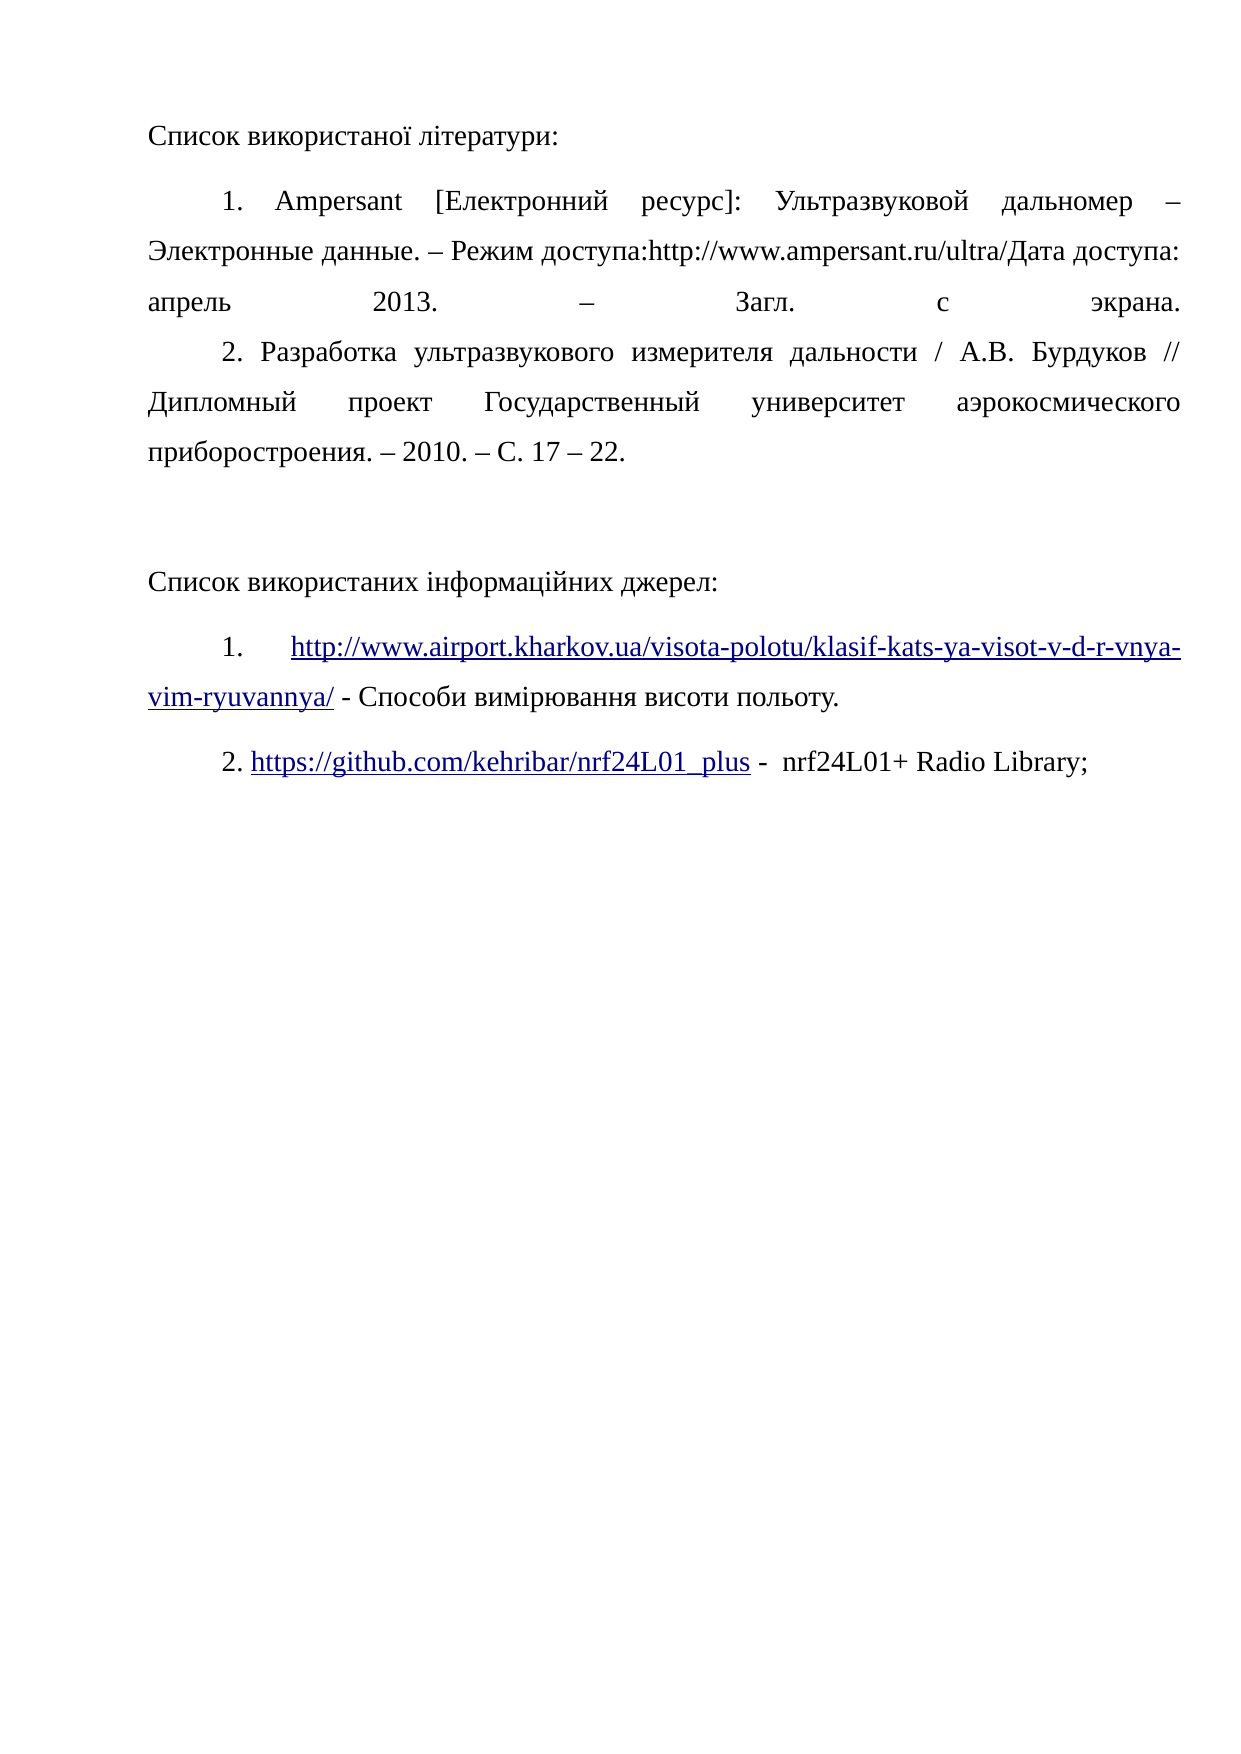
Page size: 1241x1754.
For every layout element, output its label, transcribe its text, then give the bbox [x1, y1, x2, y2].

text Список використаних інформаційних джерел: [148, 564, 1181, 598]
text 1. http://www.airport.kharkov.ua/visota-polotu/klasif-kats-ya-visot-v-d-r-vnya-vim-ryuvannya/ - Способи вимірювання висоти польоту. [148, 629, 1181, 713]
text 2. https://github.com/kehribar/nrf24L01_plus - nrf24L01+ Radio Library; [148, 744, 1181, 778]
text 1. Ampersant [Електронний ресурс]: Ультразвуковой дальномер – Электронные данные. – Режим доступа:http://www.ampersant.ru/ultra/Дата доступа: апрель 2013. – Загл. с экрана. 2. Разработка ультразвукового измерителя дальности / А.В. Бурдуков // Дипломный проект Государственный университет аэрокосмического приборостроения. – 2010. – С. 17 – 22. [148, 183, 1181, 468]
text Список використаної літератури: [148, 118, 1181, 152]
